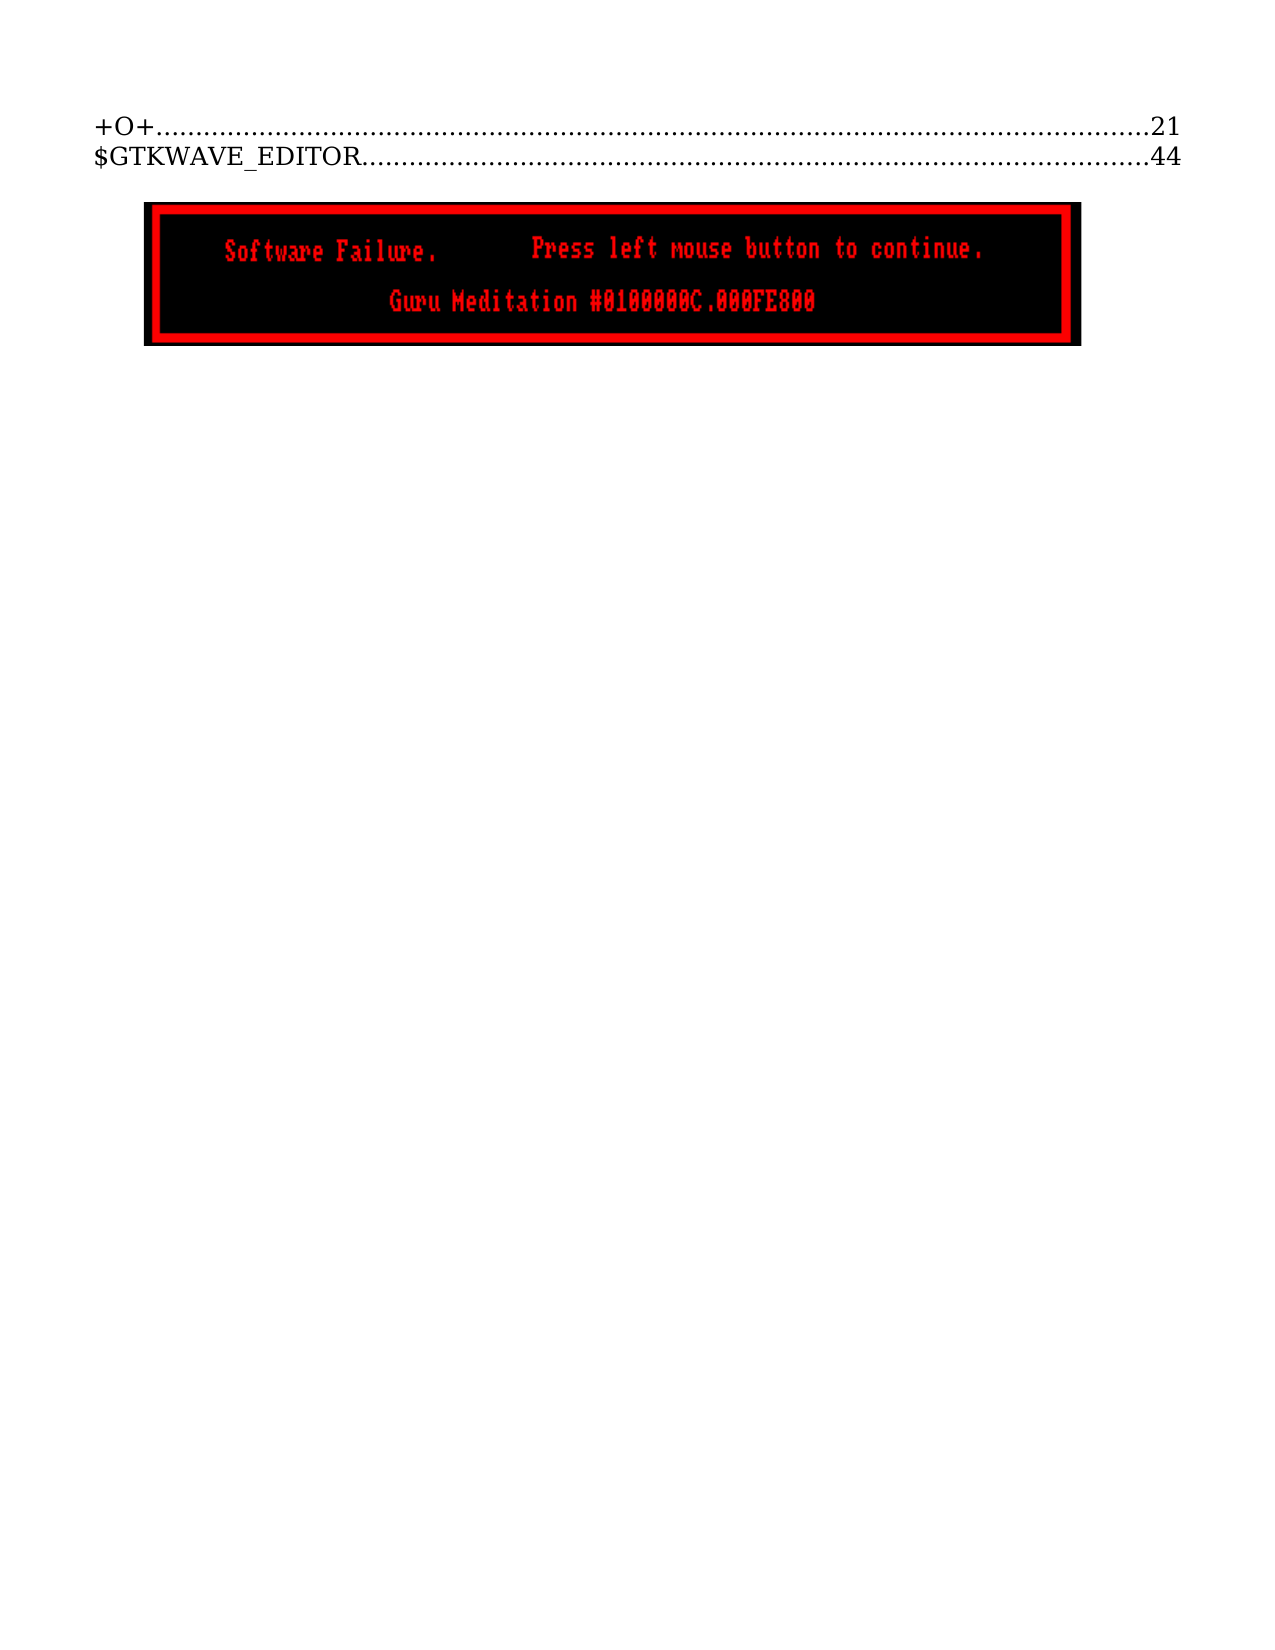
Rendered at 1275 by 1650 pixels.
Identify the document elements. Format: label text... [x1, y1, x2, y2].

text $GTKWAVE_EDITOR 44 [93, 142, 1182, 171]
picture [143, 202, 1082, 346]
text +O+ 21 [93, 112, 1182, 142]
